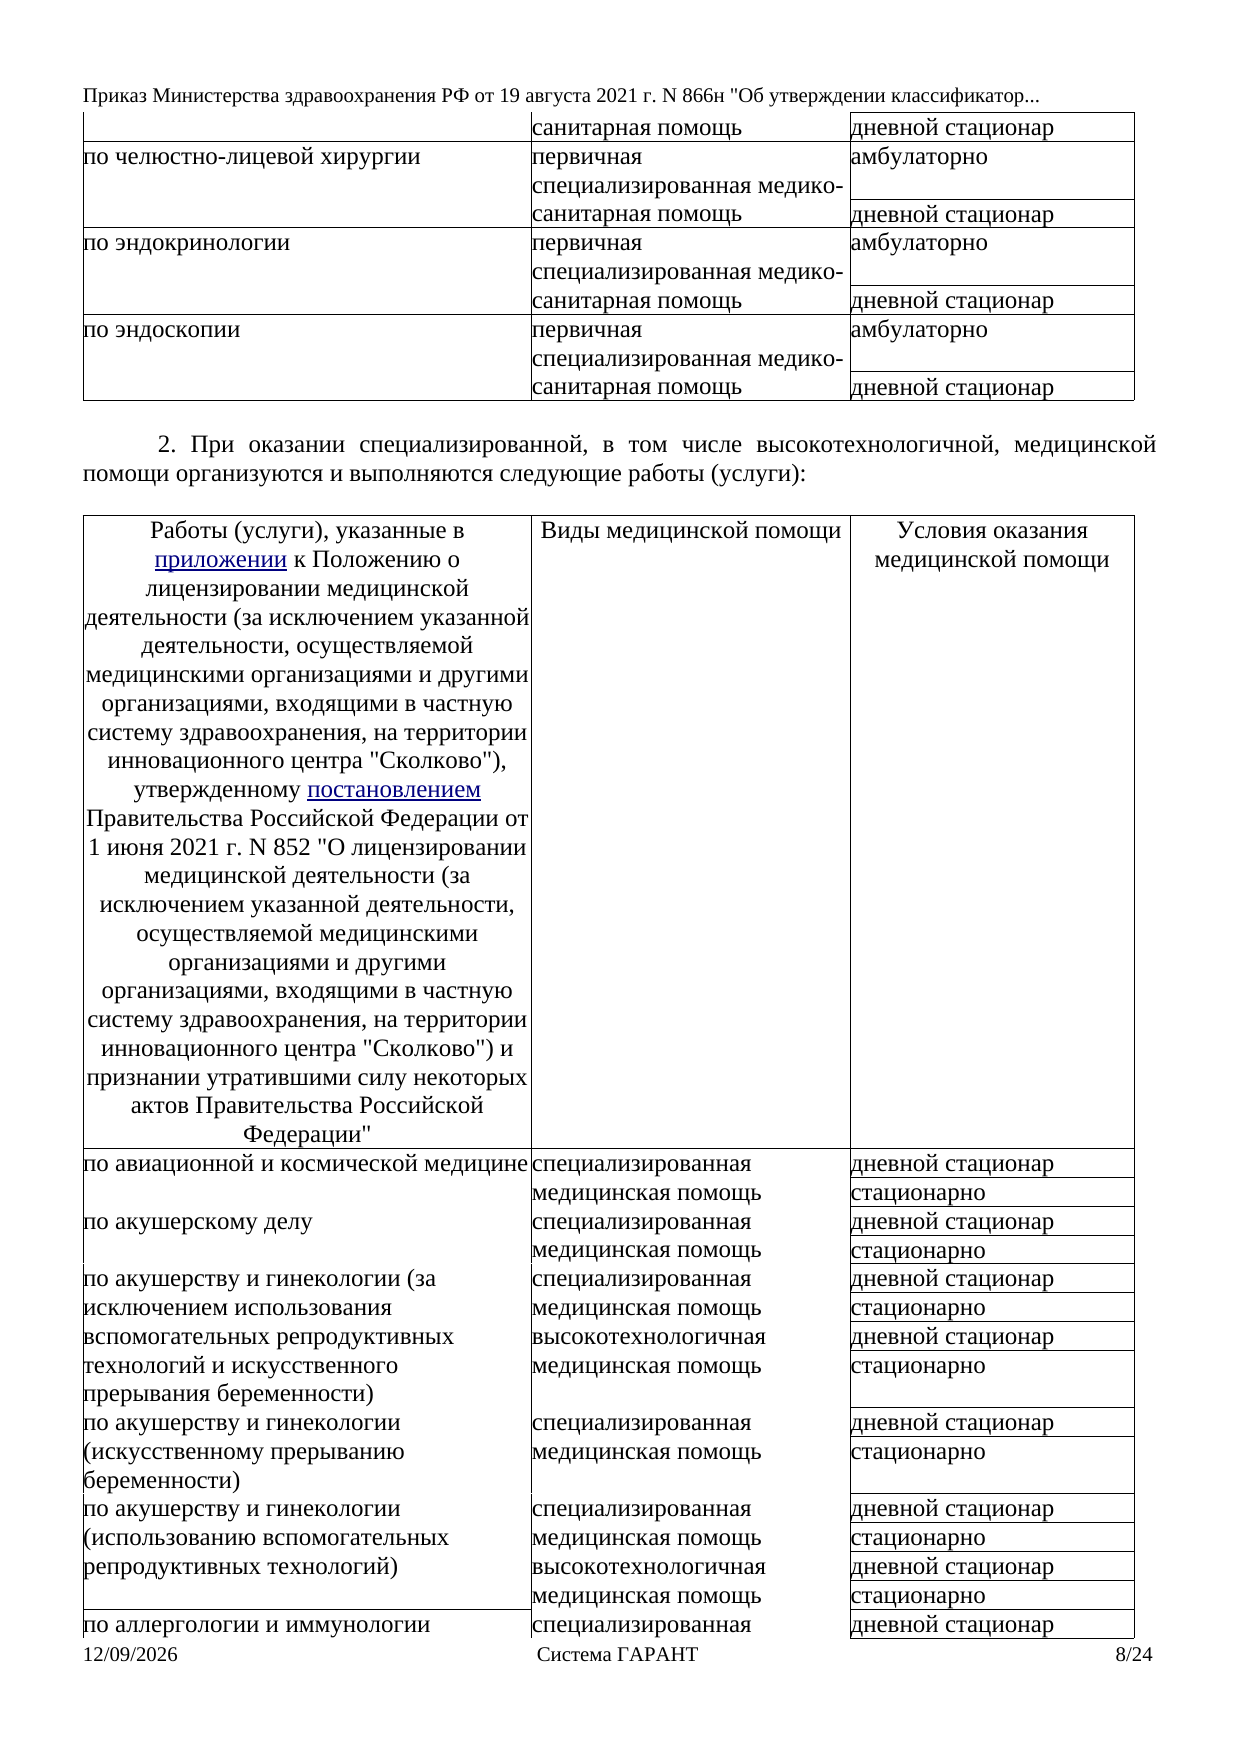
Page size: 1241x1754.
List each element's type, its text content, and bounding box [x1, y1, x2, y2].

table_cell специализированная медицинская помощь [532, 1206, 850, 1263]
table_cell амбулаторно [851, 142, 1134, 199]
table_cell дневной стационар [851, 113, 1134, 141]
table_cell дневной стационар [851, 1207, 1134, 1235]
table_cell амбулаторно [851, 228, 1134, 285]
table_cell дневной стационар [851, 1552, 1134, 1580]
table_cell дневной стационар [851, 1610, 1134, 1638]
table_cell дневной стационар [851, 372, 1134, 400]
table_cell стационарно [851, 1437, 1134, 1493]
table_cell стационарно [851, 1236, 1134, 1263]
table_cell по челюстно-лицевой хирургии [84, 142, 531, 227]
table_cell дневной стационар [851, 1408, 1134, 1436]
table_cell высокотехнологичная медицинская помощь [532, 1551, 850, 1609]
table_cell амбулаторно [851, 315, 1134, 371]
table_cell специализированная медицинская помощь [532, 1264, 850, 1321]
table_cell первичная специализированная медико-санитарная помощь [532, 142, 850, 227]
table_cell по авиационной и космической медицине [84, 1149, 531, 1206]
table_cell первичная специализированная медико-санитарная помощь [532, 315, 850, 400]
table_cell по акушерству и гинекологии (искусственному прерыванию беременности) [84, 1407, 531, 1493]
text 2. При оказании специализированной, в том числе высокотехнологичной, медицинской помощи организуются и выполняются следующие работы (услуги): [83, 429, 1157, 487]
table_cell по акушерству и гинекологии (использованию вспомогательных репродуктивных технологий) [84, 1494, 531, 1609]
table_cell высокотехнологичная медицинская помощь [532, 1321, 850, 1407]
table_cell дневной стационар [851, 286, 1134, 314]
table_cell специализированная [532, 1609, 850, 1638]
table_cell дневной стационар [851, 1494, 1134, 1522]
table_cell по акушерскому делу [84, 1206, 531, 1263]
table_cell дневной стационар [851, 200, 1134, 227]
table_cell по аллергологии и иммунологии [84, 1610, 531, 1638]
table_cell специализированная медицинская помощь [532, 1149, 850, 1206]
table_cell дневной стационар [851, 1322, 1134, 1350]
table_cell специализированная медицинская помощь [532, 1407, 850, 1493]
table_cell по эндокринологии [84, 228, 531, 314]
table_cell специализированная медицинская помощь [532, 1494, 850, 1551]
table_header Условия оказания медицинской помощи [851, 516, 1134, 1148]
table_cell первичная специализированная медико-санитарная помощь [532, 228, 850, 314]
table_header Работы (услуги), указанные в приложении к Положению о лицензировании медицинской деятельности (за исключением указанной деятельности, осуществляемой медицинскими организациями и другими организациями, входящими в частную систему здравоохранения, на территории инновационного центра "Сколково"), утвержденному постановлением Правительства Российской Федерации от 1 июня 2021 г. N 852 "О лицензировании медицинской деятельности (за исключением указанной деятельности, осуществляемой медицинскими организациями и другими организациями, входящими в частную систему здравоохранения, на территории инновационного центра "Сколково") и признании утратившими силу некоторых актов Правительства Российской Федерации" [84, 516, 531, 1148]
table_cell [84, 112, 531, 141]
table_cell по эндоскопии [84, 315, 531, 400]
table_cell стационарно [851, 1581, 1134, 1609]
table_cell стационарно [851, 1351, 1134, 1407]
table_cell стационарно [851, 1178, 1134, 1206]
table_cell дневной стационар [851, 1149, 1134, 1177]
table_cell стационарно [851, 1293, 1134, 1321]
table_cell санитарная помощь [532, 112, 850, 141]
table_cell по акушерству и гинекологии (за исключением использования вспомогательных репродуктивных технологий и искусственного прерывания беременности) [84, 1264, 531, 1407]
table_cell стационарно [851, 1523, 1134, 1551]
table_cell дневной стационар [851, 1264, 1134, 1292]
table_header Виды медицинской помощи [532, 516, 850, 1148]
